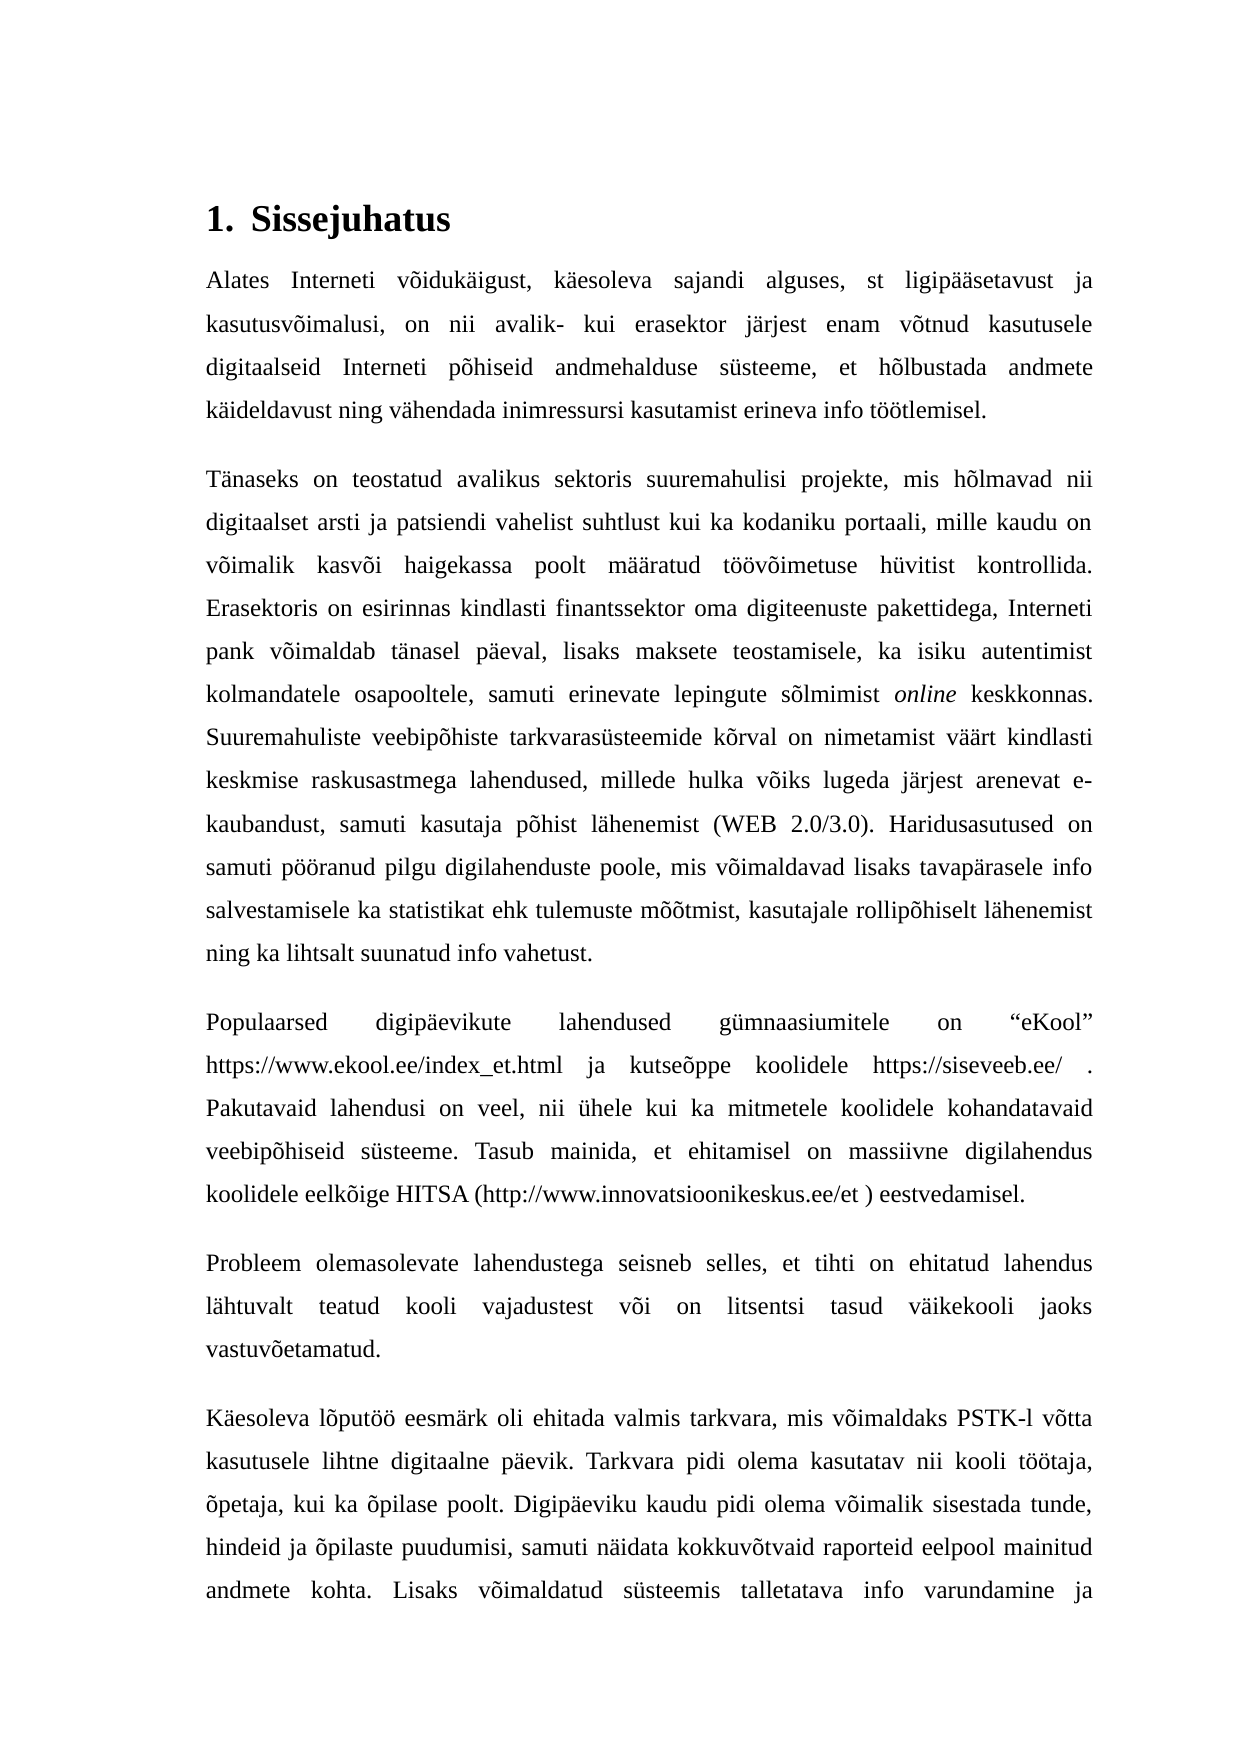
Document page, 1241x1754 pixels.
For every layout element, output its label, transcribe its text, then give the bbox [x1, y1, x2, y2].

subtitle Sissejuhatus [206, 196, 1093, 240]
text Probleem olemasolevate lahendustega seisneb selles, et tihti on ehitatud lahendus lähtuvalt teatud kooli vajadustest või on litsentsi tasud väikekooli jaoks vastuvõetamatud. [206, 1248, 1093, 1363]
text Populaarsed digipäevikute lahendused gümnaasiumitele on “eKool” https://www.ekool.ee/index_et.html ja kutseõppe koolidele https://siseveeb.ee/ . Pakutavaid lahendusi on veel, nii ühele kui ka mitmetele koolidele kohandatavaid veebipõhiseid süsteeme. Tasub mainida, et ehitamisel on massiivne digilahendus koolidele eelkõige HITSA (http://www.innovatsioonikeskus.ee/et ) eestvedamisel. [206, 1007, 1093, 1208]
text Alates Interneti võidukäigust, käesoleva sajandi alguses, st ligipääsetavust ja kasutusvõimalusi, on nii avalik- kui erasektor järjest enam võtnud kasutusele digitaalseid Interneti põhiseid andmehalduse süsteeme, et hõlbustada andmete käideldavust ning vähendada inimressursi kasutamist erineva info töötlemisel. [206, 266, 1093, 424]
text Tänaseks on teostatud avalikus sektoris suuremahulisi projekte, mis hõlmavad nii digitaalset arsti ja patsiendi vahelist suhtlust kui ka kodaniku portaali, mille kaudu on võimalik kasvõi haigekassa poolt määratud töövõimetuse hüvitist kontrollida. Erasektoris on esirinnas kindlasti finantssektor oma digiteenuste pakettidega, Interneti pank võimaldab tänasel päeval, lisaks maksete teostamisele, ka isiku autentimist kolmandatele osapooltele, samuti erinevate lepingute sõlmimist online keskkonnas. Suuremahuliste veebipõhiste tarkvarasüsteemide kõrval on nimetamist väärt kindlasti keskmise raskusastmega lahendused, millede hulka võiks lugeda järjest arenevat e-kaubandust, samuti kasutaja põhist lähenemist (WEB 2.0/3.0). Haridusasutused on samuti pööranud pilgu digilahenduste poole, mis võimaldavad lisaks tavapärasele info salvestamisele ka statistikat ehk tulemuste mõõtmist, kasutajale rollipõhiselt lähenemist ning ka lihtsalt suunatud info vahetust. [206, 464, 1093, 967]
text Käesoleva lõputöö eesmärk oli ehitada valmis tarkvara, mis võimaldaks PSTK-l võtta kasutusele lihtne digitaalne päevik. Tarkvara pidi olema kasutatav nii kooli töötaja, õpetaja, kui ka õpilase poolt. Digipäeviku kaudu pidi olema võimalik sisestada tunde, hindeid ja õpilaste puudumisi, samuti näidata kokkuvõtvaid raporteid eelpool mainitud andmete kohta. Lisaks võimaldatud süsteemis talletatava info varundamine ja [206, 1403, 1093, 1604]
